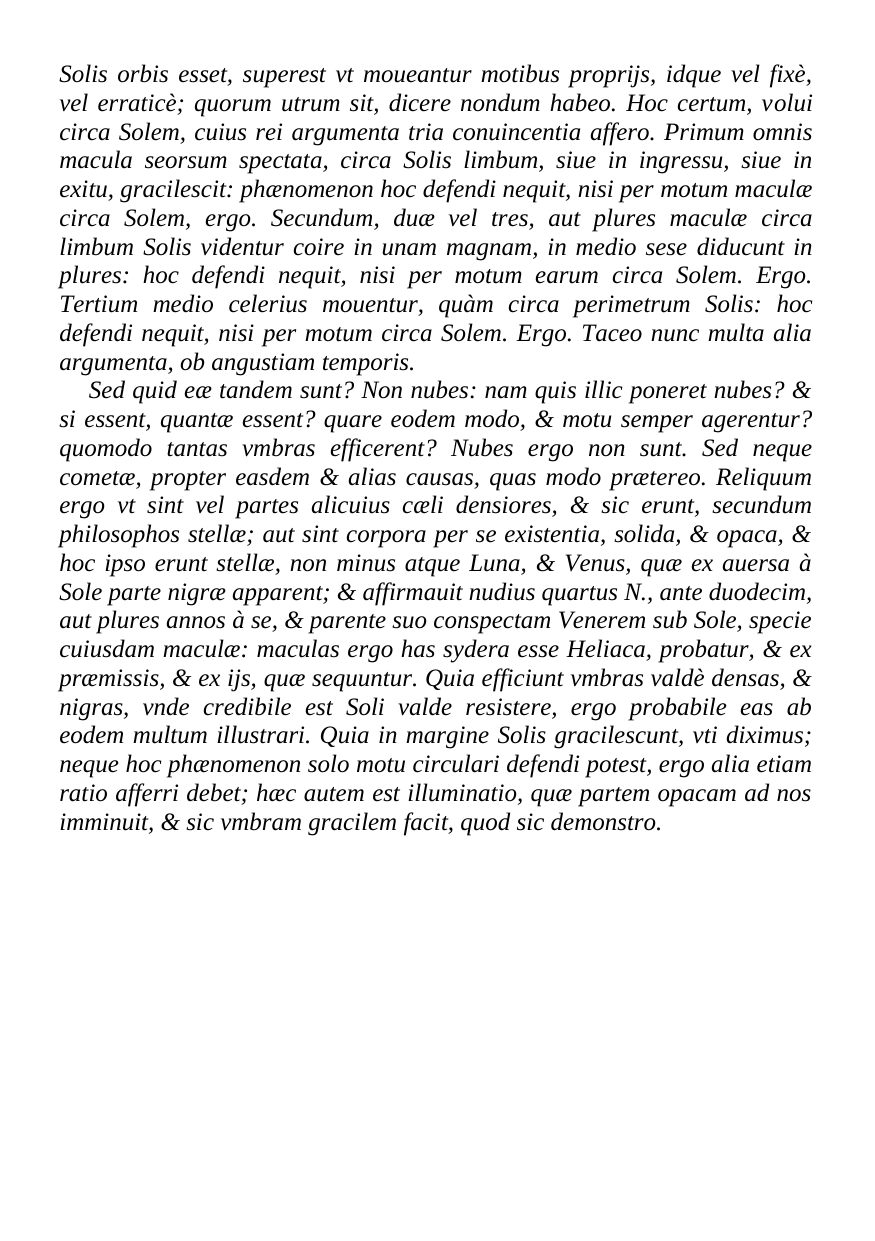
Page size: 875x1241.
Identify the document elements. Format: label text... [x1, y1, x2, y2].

text Sed quid eæ tandem sunt? Non nubes: nam quis illic poneret nubes? & si essent, quantæ essent? quare eodem modo, & motu semper agerentur? quomodo tantas vmbras efficerent? Nubes ergo non sunt. Sed neque cometæ, propter easdem & alias causas, quas modo prætereo. Reliquum ergo vt sint vel partes alicuius cæli densiores, & sic erunt, secundum philosophos stellæ; aut sint corpora per se existentia, solida, & opaca, & hoc ipso erunt stellæ, non minus atque Luna, & Venus, quæ ex auersa à Sole parte nigræ apparent; & affirmauit nudius quartus N., ante duodecim, aut plures annos à se, & parente suo conspectam Venerem sub Sole, specie cuiusdam maculæ: maculas ergo has sydera esse Heliaca, probatur, & ex præmissis, & ex ijs, quæ sequuntur. Quia efficiunt vmbras valdè densas, & nigras, vnde credibile est Soli valde resistere, ergo probabile eas ab eodem multum illustrari. Quia in margine Solis gracilescunt, vti diximus; neque hoc phænomenon solo motu circulari defendi potest, ergo alia etiam ratio afferri debet; hæc autem est illuminatio, quæ partem opacam ad nos imminuit, & sic vmbram gracilem facit, quod sic demonstro. [59, 375, 815, 835]
text Solis orbis esset, superest vt moueantur motibus proprijs, idque vel fixè, vel erraticè; quorum utrum sit, dicere nondum habeo. Hoc certum, volui circa Solem, cuius rei argumenta tria conuincentia affero. Primum omnis macula seorsum spectata, circa Solis limbum, siue in ingressu, siue in exitu, gracilescit: phænomenon hoc defendi nequit, nisi per motum maculæ circa Solem, ergo. Secundum, duæ vel tres, aut plures maculæ circa limbum Solis videntur coire in unam magnam, in medio sese diducunt in plures: hoc defendi nequit, nisi per motum earum circa Solem. Ergo. Tertium medio celerius mouentur, quàm circa perimetrum Solis: hoc defendi nequit, nisi per motum circa Solem. Ergo. Taceo nunc multa alia argumenta, ob angustiam temporis. [59, 59, 815, 375]
